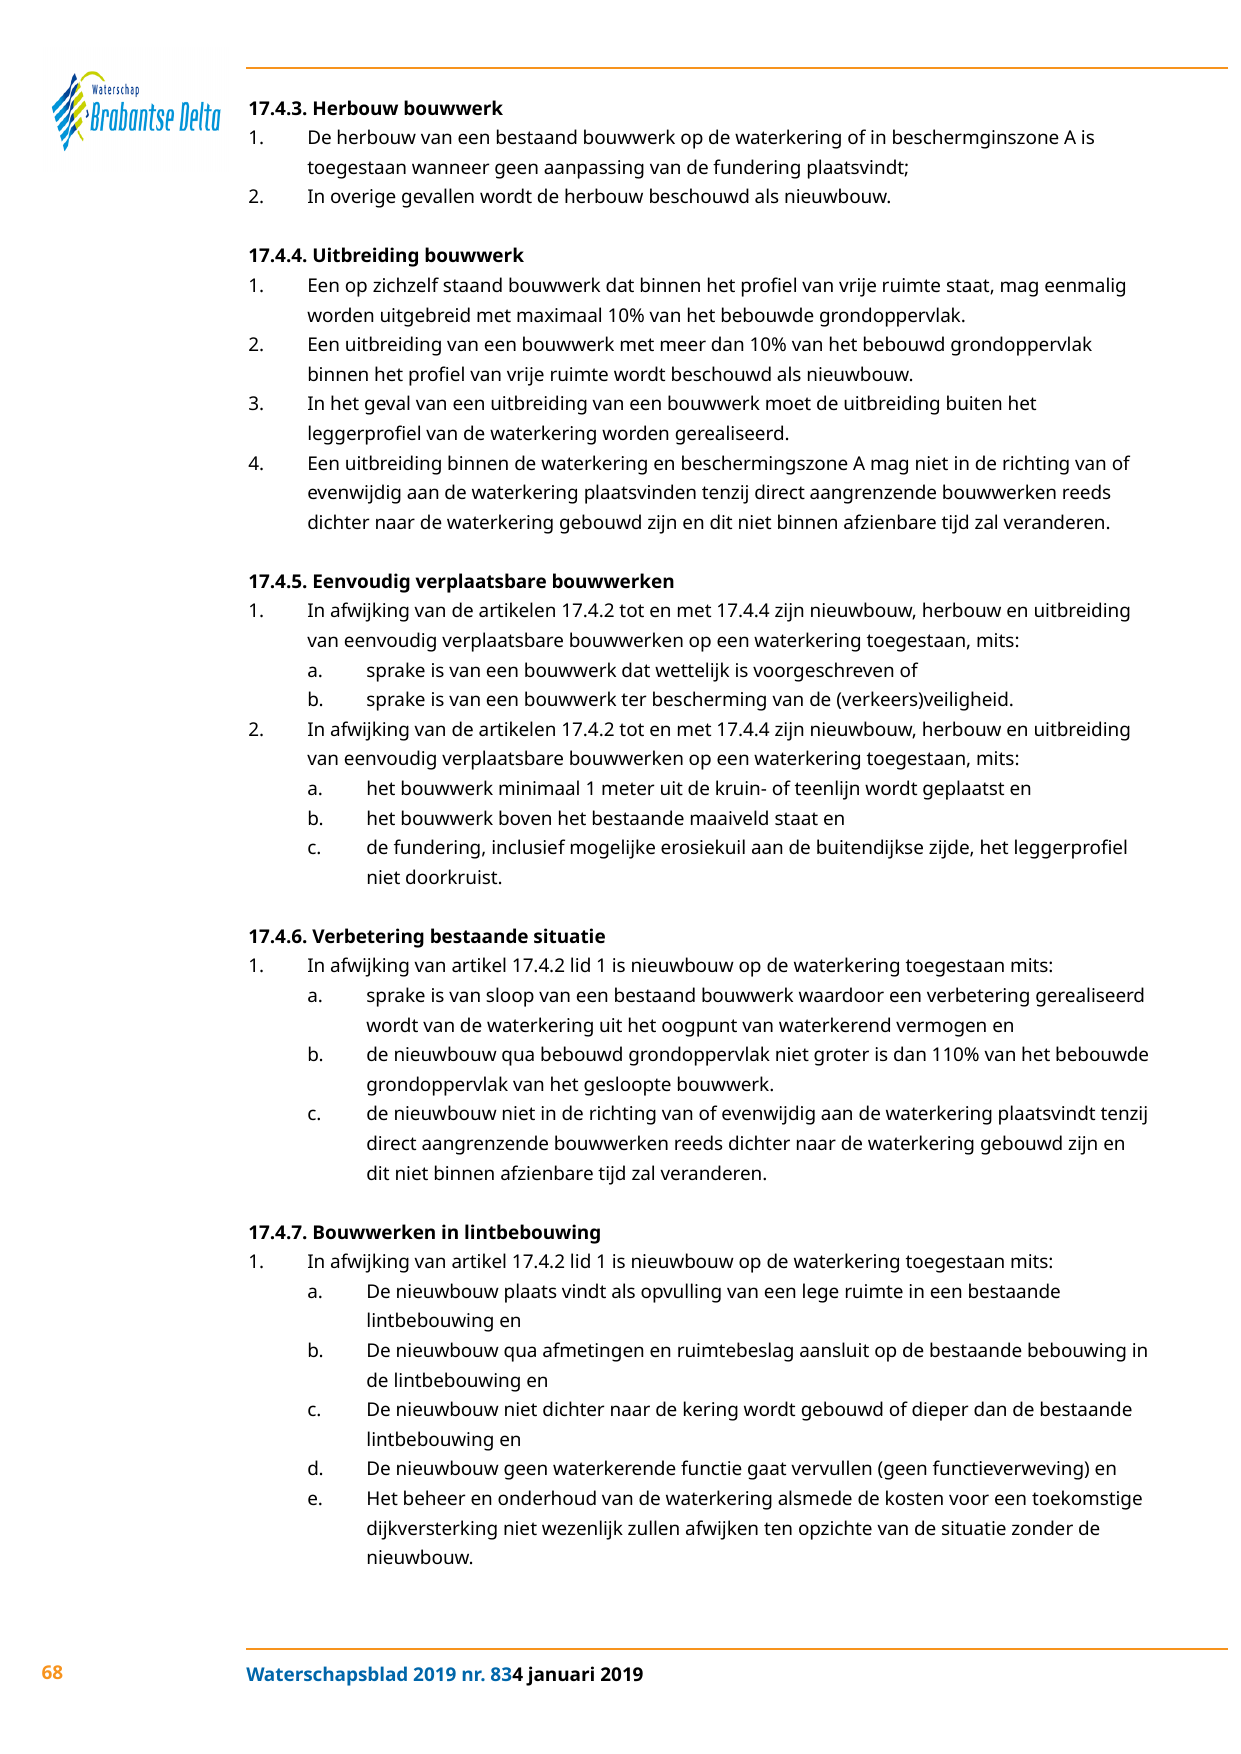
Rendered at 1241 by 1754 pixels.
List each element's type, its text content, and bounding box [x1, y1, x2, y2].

list sprake is van sloop van een bestaand bouwwerk waardoor een verbetering gerealiseerd wordt van de waterkering uit het oogpunt van waterkerend vermogen en [307, 982, 1152, 1038]
list sprake is van een bouwwerk ter bescherming van de (verkeers)veiligheid. [307, 686, 1152, 712]
list Het beheer en onderhoud van de waterkering alsmede de kosten voor een toekomstige dijkversterking niet wezenlijk zullen afwijken ten opzichte van de situatie zonder de nieuwbouw. [307, 1485, 1152, 1570]
list De nieuwbouw geen waterkerende functie gaat vervullen (geen functieverweving) en [307, 1456, 1152, 1481]
list De nieuwbouw plaats vindt als opvulling van een lege ruimte in een bestaande lintbebouwing en [307, 1278, 1152, 1333]
list De nieuwbouw qua afmetingen en ruimtebeslag aansluit op de bestaande bebouwing in de lintbebouwing en [307, 1337, 1152, 1393]
list de fundering, inclusief mogelijke erosiekuil aan de buitendijkse zijde, het leggerprofiel niet doorkruist. [307, 834, 1152, 890]
list het bouwwerk boven het bestaande maaiveld staat en [307, 805, 1152, 831]
text 17.4.3. Herbouw bouwwerk [248, 95, 1152, 121]
text 17.4.6. Verbetering bestaande situatie [248, 923, 1152, 949]
list Een uitbreiding van een bouwwerk met meer dan 10% van het bebouwd grondoppervlak binnen het profiel van vrije ruimte wordt beschouwd als nieuwbouw. [248, 331, 1152, 387]
list De herbouw van een bestaand bouwwerk op de waterkering of in beschermginszone A is toegestaan wanneer geen aanpassing van de fundering plaatsvindt; [248, 124, 1152, 180]
picture [41, 47, 231, 172]
text 17.4.5. Eenvoudig verplaatsbare bouwwerken [248, 568, 1152, 594]
list de nieuwbouw niet in de richting van of evenwijdig aan de waterkering plaatsvindt tenzij direct aangrenzende bouwwerken reeds dichter naar de waterkering gebouwd zijn en dit niet binnen afzienbare tijd zal veranderen. [307, 1101, 1152, 1186]
text 17.4.7. Bouwwerken in lintbebouwing [248, 1219, 1152, 1245]
list In afwijking van de artikelen 17.4.2 tot en met 17.4.4 zijn nieuwbouw, herbouw en uitbreiding van eenvoudig verplaatsbare bouwwerken op een waterkering toegestaan, mits: [248, 716, 1152, 771]
list In afwijking van artikel 17.4.2 lid 1 is nieuwbouw op de waterkering toegestaan mits: [248, 1248, 1152, 1274]
list Een op zichzelf staand bouwwerk dat binnen het profiel van vrije ruimte staat, mag eenmalig worden uitgebreid met maximaal 10% van het bebouwde grondoppervlak. [248, 272, 1152, 328]
list In overige gevallen wordt de herbouw beschouwd als nieuwbouw. [248, 183, 1152, 209]
list In afwijking van de artikelen 17.4.2 tot en met 17.4.4 zijn nieuwbouw, herbouw en uitbreiding van eenvoudig verplaatsbare bouwwerken op een waterkering toegestaan, mits: [248, 598, 1152, 653]
list Een uitbreiding binnen de waterkering en beschermingszone A mag niet in de richting van of evenwijdig aan de waterkering plaatsvinden tenzij direct aangrenzende bouwwerken reeds dichter naar de waterkering gebouwd zijn en dit niet binnen afzienbare tijd zal veranderen. [248, 450, 1152, 535]
list de nieuwbouw qua bebouwd grondoppervlak niet groter is dan 110% van het bebouwde grondoppervlak van het gesloopte bouwwerk. [307, 1041, 1152, 1097]
list het bouwwerk minimaal 1 meter uit de kruin- of teenlijn wordt geplaatst en [307, 775, 1152, 801]
list De nieuwbouw niet dichter naar de kering wordt gebouwd of dieper dan de bestaande lintbebouwing en [307, 1396, 1152, 1452]
text 17.4.4. Uitbreiding bouwwerk [248, 243, 1152, 268]
list In het geval van een uitbreiding van een bouwwerk moet de uitbreiding buiten het leggerprofiel van de waterkering worden gerealiseerd. [248, 391, 1152, 446]
list In afwijking van artikel 17.4.2 lid 1 is nieuwbouw op de waterkering toegestaan mits: [248, 953, 1152, 978]
list sprake is van een bouwwerk dat wettelijk is voorgeschreven of [307, 657, 1152, 683]
